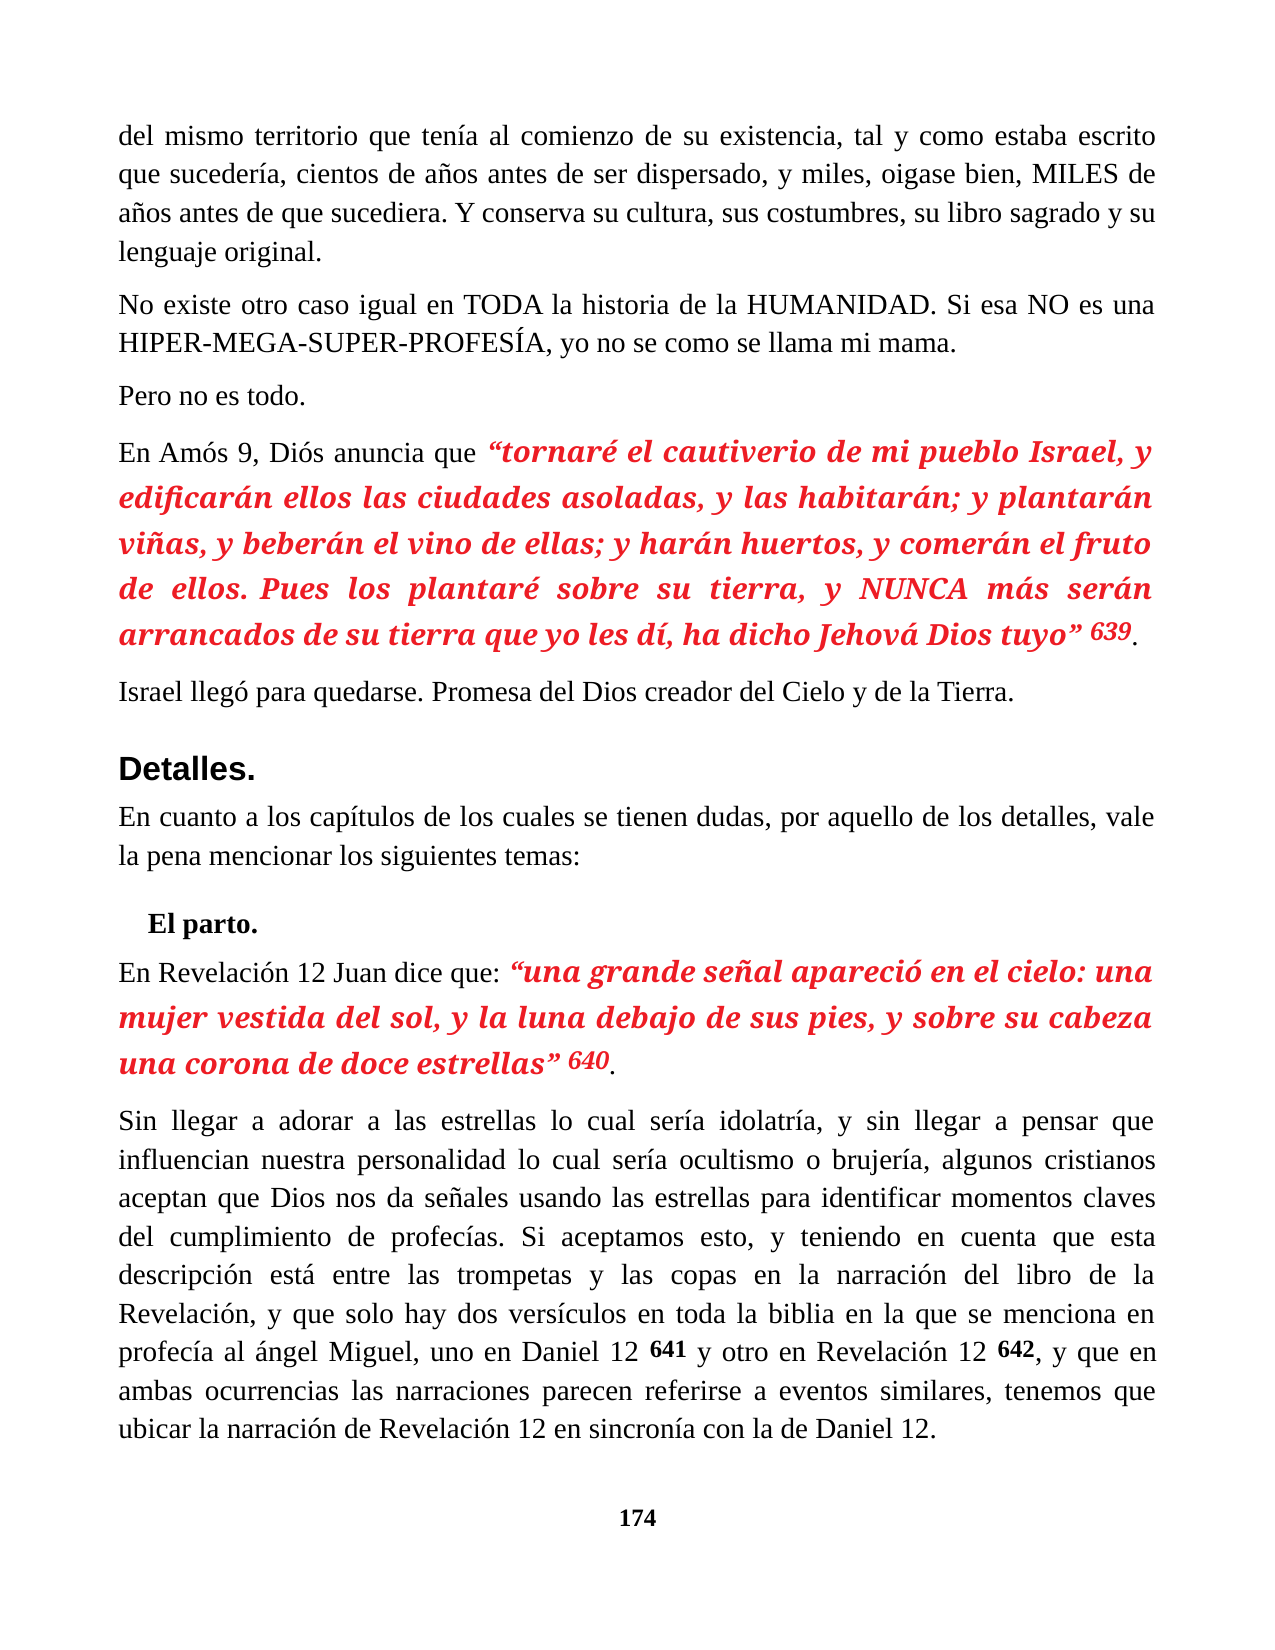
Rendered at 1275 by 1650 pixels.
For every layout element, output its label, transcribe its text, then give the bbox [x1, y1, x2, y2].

subtitle Detalles. [118, 748, 1157, 787]
subtitle El parto. [148, 906, 1157, 939]
text del mismo territorio que tenía al comienzo de su existencia, tal y como estaba escrito que sucedería, cientos de años antes de ser dispersado, y miles, oigase bien, MILES de años antes de que sucediera. Y conserva su cultura, sus costumbres, su libro sagrado y su lenguaje original. [118, 118, 1157, 267]
text En cuanto a los capítulos de los cuales se tienen dudas, por aquello de los detalles, vale la pena mencionar los siguientes temas: [118, 799, 1157, 872]
text Sin llegar a adorar a las estrellas lo cual sería idolatría, y sin llegar a pensar que influencian nuestra personalidad lo cual sería ocultismo o brujería, algunos cristianos aceptan que Dios nos da señales usando las estrellas para identificar momentos claves del cumplimiento de profecías. Si aceptamos esto, y teniendo en cuenta que esta descripción está entre las trompetas y las copas en la narración del libro de la Revelación, y que solo hay dos versículos en toda la biblia en la que se menciona en profecía al ángel Miguel, uno en Daniel 12 y otro en Revelación 12 , y que en ambas ocurrencias las narraciones parecen referirse a eventos similares, tenemos que ubicar la narración de Revelación 12 en sincronía con la de Daniel 12. [118, 1103, 1157, 1445]
text En Amós 9, Diós anuncia que “tornaré el cautiverio de mi pueblo Israel, y edificarán ellos las ciudades asoladas, y las habitarán; y plantarán viñas, y beberán el vino de ellas; y harán huertos, y comerán el fruto de ellos. Pues los plantaré sobre su tierra, y NUNCA más serán arrancados de su tierra que yo les dí, ha dicho Jehová Dios tuyo” . [118, 432, 1157, 654]
text No existe otro caso igual en TODA la historia de la HUMANIDAD. Si esa NO es una HIPER-MEGA-SUPER-PROFESÍA, yo no se como se llama mi mama. [118, 287, 1157, 359]
text En Revelación 12 Juan dice que: “una grande señal apareció en el cielo: una mujer vestida del sol, y la luna debajo de sus pies, y sobre su cabeza una corona de doce estrellas” . [118, 952, 1157, 1083]
text Pero no es todo. [118, 378, 1157, 412]
text Israel llegó para quedarse. Promesa del Dios creador del Cielo y de la Tierra. [118, 674, 1157, 708]
